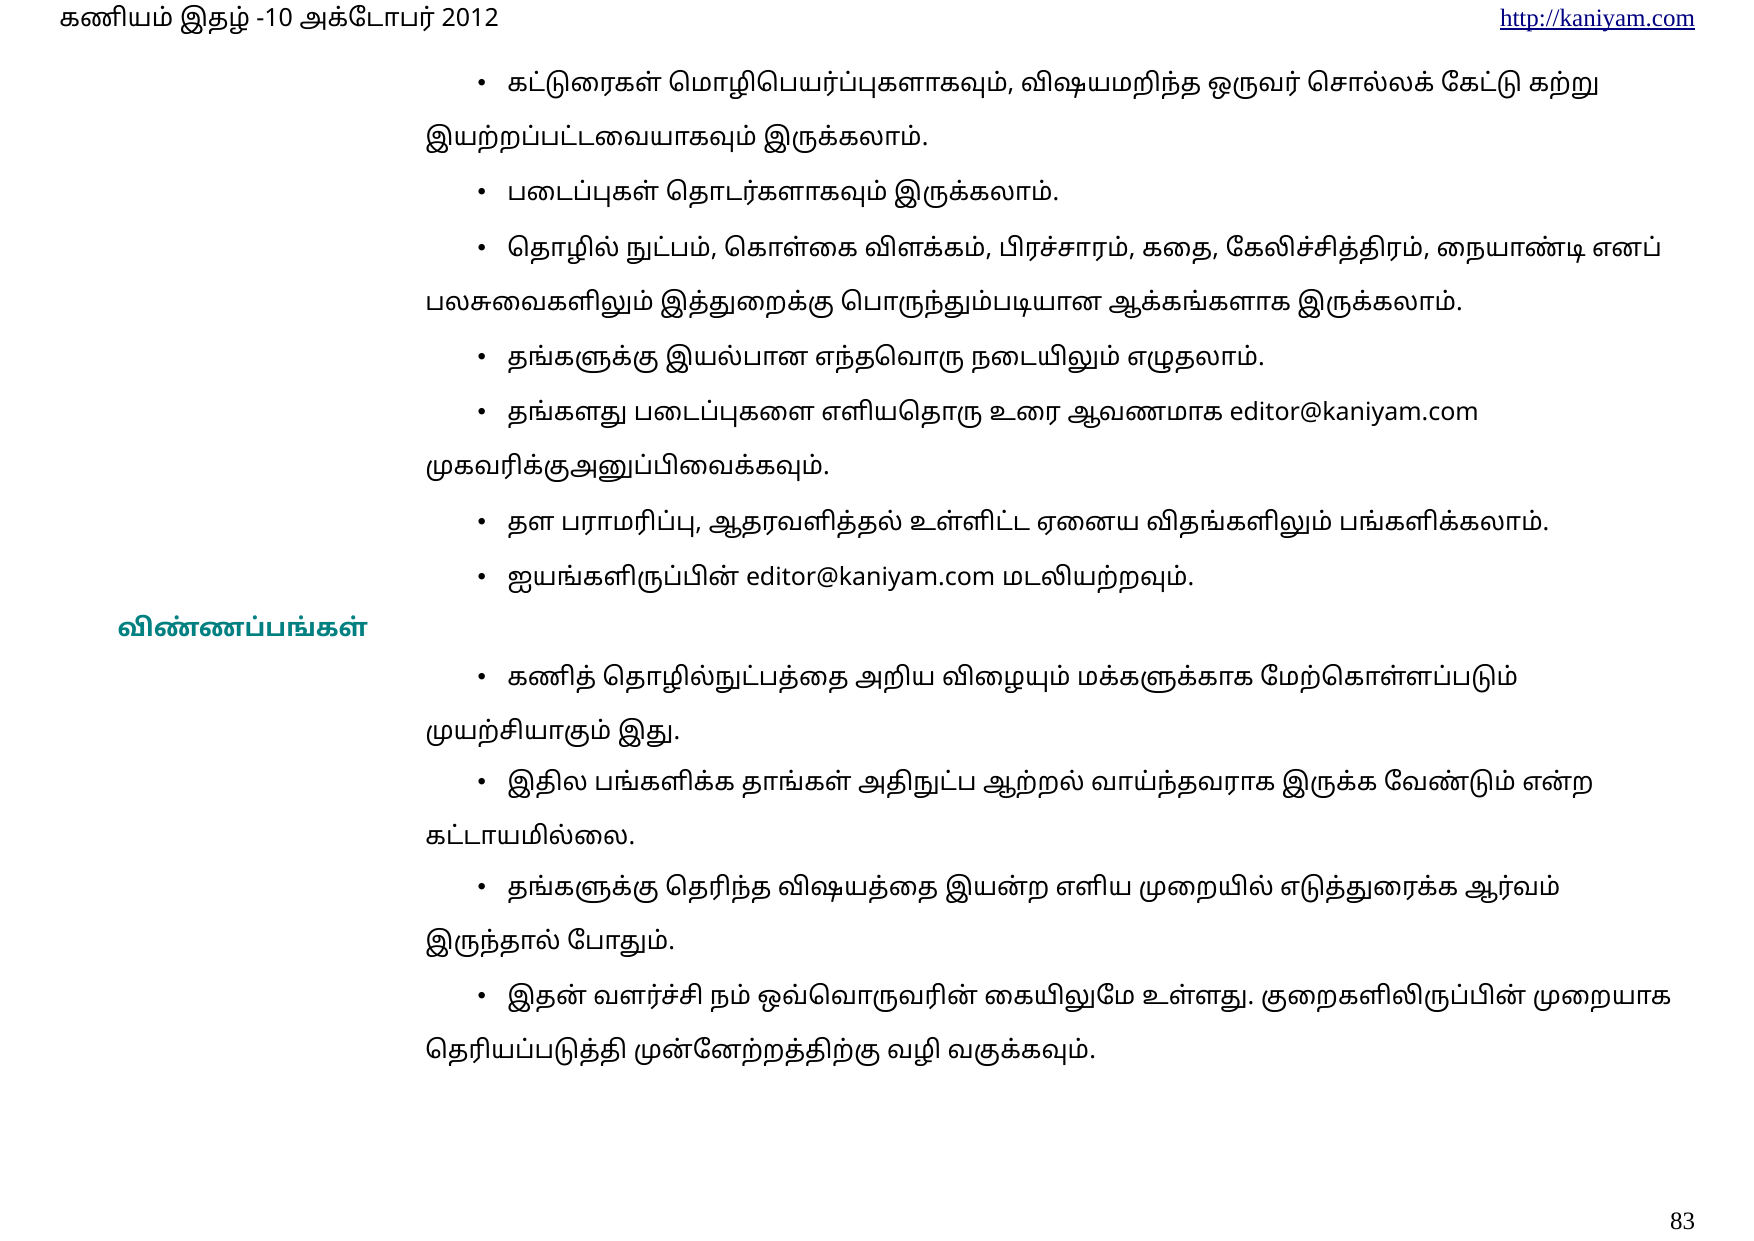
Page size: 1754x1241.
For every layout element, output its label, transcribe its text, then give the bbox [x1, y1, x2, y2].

list தங்களுக்கு தெரிந்த விஷயத்தை இயன்ற எளிய முறையில் எடுத்துரைக்க ஆர்வம் இருந்தால் போதும். [396, 873, 1695, 959]
list தங்களுக்கு இயல்பான எந்தவொரு நடையிலும் எழுதலாம். [396, 338, 1695, 376]
list கணித் தொழில்நுட்பத்தை அறிய விழையும் மக்களுக்காக மேற்கொள்ளப்படும் முயற்சியாகும் இது. [396, 663, 1695, 749]
text விண்ணப்பங்கள் [117, 614, 1695, 647]
list தள பராமரிப்பு, ஆதரவளித்தல் உள்ளிட்ட ஏனைய விதங்களிலும் பங்களிக்கலாம். [396, 503, 1695, 540]
list தங்களது படைப்புகளை எளியதொரு உரை ஆவணமாக editor@kaniyam.com முகவரிக்குஅனுப்பிவைக்கவும். [396, 394, 1695, 485]
list இதில பங்களிக்க தாங்கள் அதிநுட்ப ஆற்றல் வாய்ந்தவராக இருக்க வேண்டும் என்ற கட்டாயமில்லை. [396, 768, 1695, 854]
list ஐயங்களிருப்பின் editor@kaniyam.com மடலியற்றவும். [396, 559, 1695, 596]
list கட்டுரைகள் மொழிபெயர்ப்புகளாகவும், விஷயமறிந்த ஒருவர் சொல்லக் கேட்டு கற்று இயற்றப்பட்டவையாகவும் இருக்கலாம். [396, 64, 1695, 155]
list இதன் வளர்ச்சி நம் ஒவ்வொருவரின் கையிலுமே உள்ளது. குறைகளிலிருப்பின் முறையாக தெரியப்படுத்தி முன்னேற்றத்திற்கு வழி வகுக்கவும். [396, 978, 1695, 1069]
list படைப்புகள் தொடர்களாகவும் இருக்கலாம். [396, 174, 1695, 211]
list தொழில் நுட்பம், கொள்கை விளக்கம், பிரச்சாரம், கதை, கேலிச்சித்திரம், நையாண்டி எனப் பலசுவைகளிலும் இத்துறைக்கு பொருந்தும்படியான ஆக்கங்களாக இருக்கலாம். [396, 229, 1695, 320]
